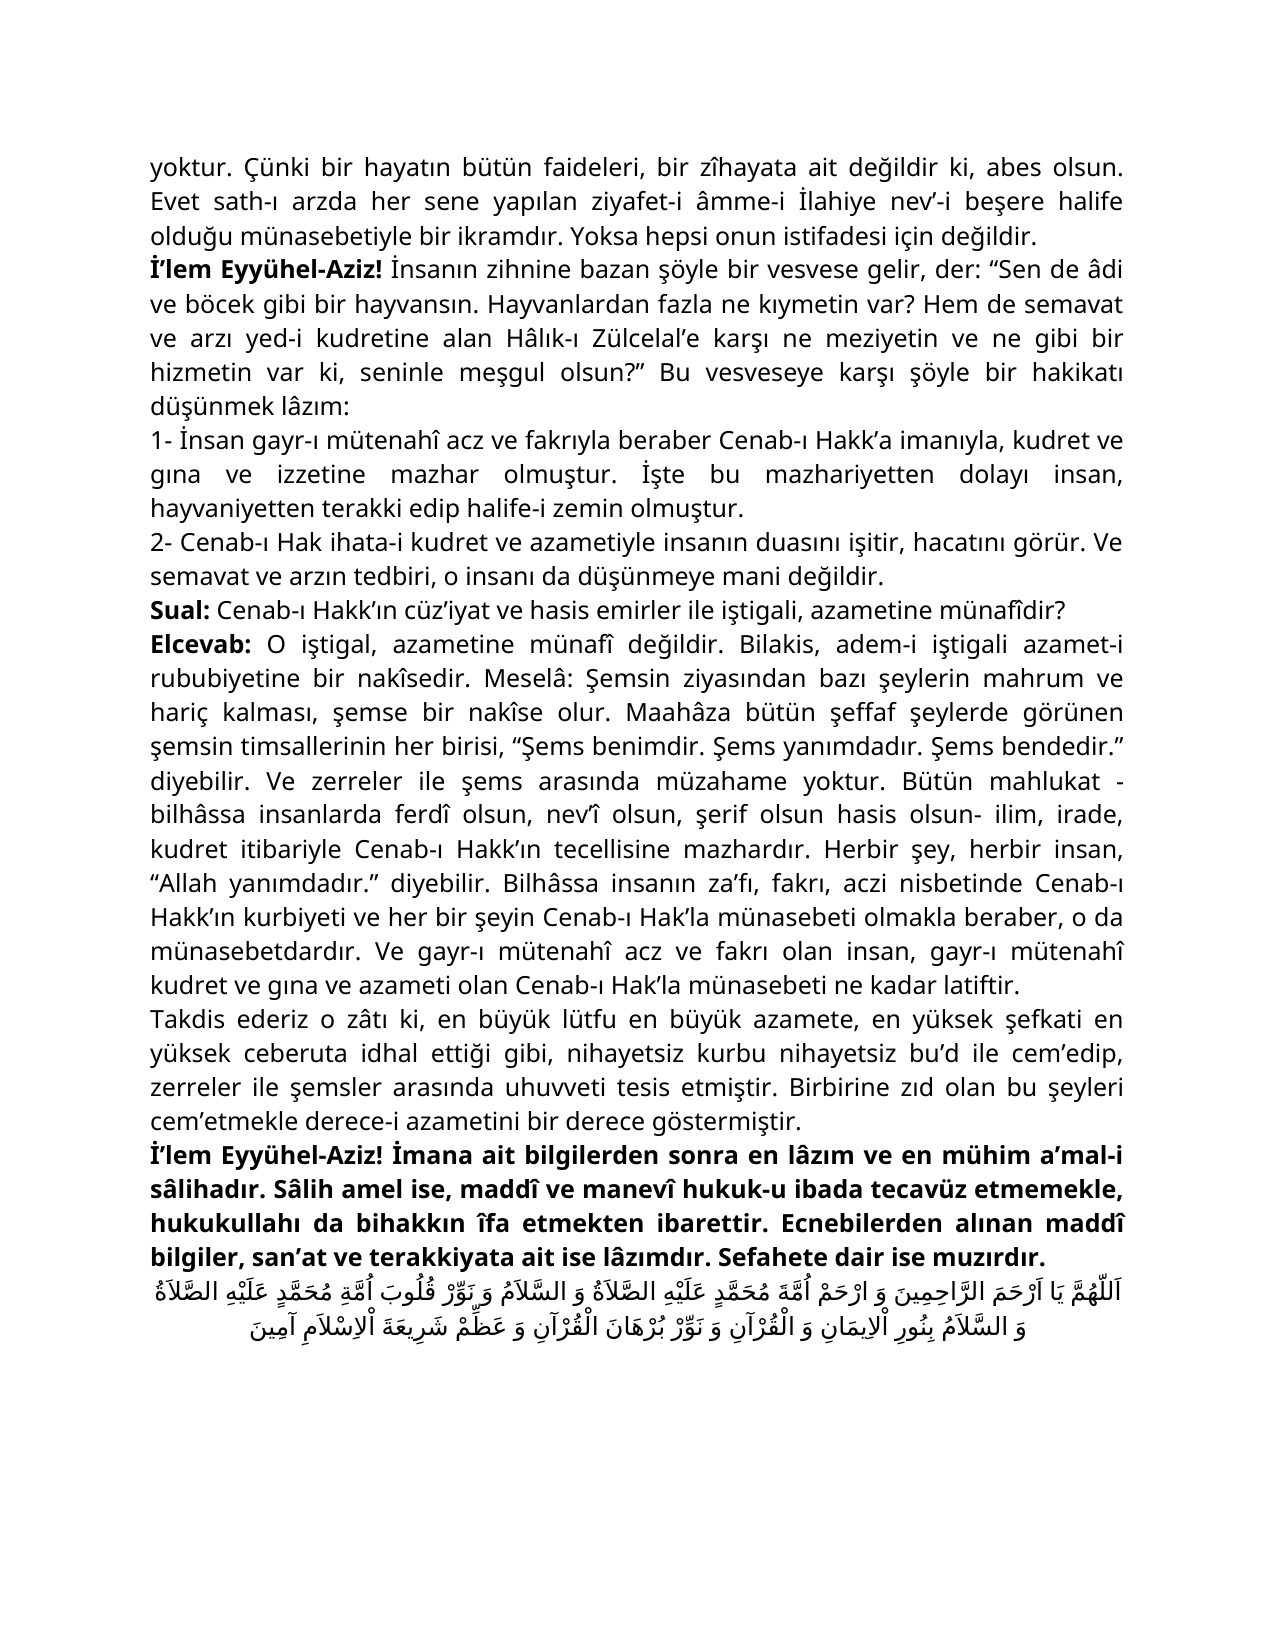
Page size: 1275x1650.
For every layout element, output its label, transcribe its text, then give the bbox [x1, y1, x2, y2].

text Elcevab: O iştigal, azametine münafî değildir. Bilakis, adem-i iştigali azamet-i rububiyetine bir nakîsedir. Meselâ: Şemsin ziyasından bazı şeylerin mahrum ve hariç kalması, şemse bir nakîse olur. Maahâza bütün şeffaf şeylerde görünen şemsin timsallerinin her birisi, “Şems benimdir. Şems yanımdadır. Şems bendedir.” diyebilir. Ve zerreler ile şems arasında müzahame yoktur. Bütün mahlukat -bilhâssa insanlarda ferdî olsun, nev’î olsun, şerif olsun hasis olsun- ilim, irade, kudret itibariyle Cenab-ı Hakk’ın tecellisine mazhardır. Herbir şey, herbir insan, “Allah yanımdadır.” diyebilir. Bilhâssa insanın za’fı, fakrı, aczi nisbetinde Cenab-ı Hakk’ın kurbiyeti ve her bir şeyin Cenab-ı Hak’la münasebeti olmakla beraber, o da münasebetdardır. Ve gayr-ı mütenahî acz ve fakrı olan insan, gayr-ı mütenahî kudret ve gına ve azameti olan Cenab-ı Hak’la münasebeti ne kadar latiftir. [150, 627, 1125, 1002]
text İ’lem Eyyühel-Aziz! İmana ait bilgilerden sonra en lâzım ve en mühim a’mal-i sâlihadır. Sâlih amel ise, maddî ve manevî hukuk-u ibada tecavüz etmemekle, hukukullahı da bihakkın îfa etmekten ibarettir. Ecnebilerden alınan maddî bilgiler, san’at ve terakkiyata ait ise lâzımdır. Sefahete dair ise muzırdır. [150, 1138, 1125, 1274]
text İ’lem Eyyühel-Aziz! İnsanın zihnine bazan şöyle bir vesvese gelir, der: “Sen de âdi ve böcek gibi bir hayvansın. Hayvanlardan fazla ne kıymetin var? Hem de semavat ve arzı yed-i kudretine alan Hâlık-ı Zülcelal’e karşı ne meziyetin ve ne gibi bir hizmetin var ki, seninle meşgul olsun?” Bu vesveseye karşı şöyle bir hakikatı düşünmek lâzım: [150, 252, 1125, 422]
text Sual: Cenab-ı Hakk’ın cüz’iyat ve hasis emirler ile iştigali, azametine münafîdir? [150, 593, 1125, 627]
text yoktur. Çünki bir hayatın bütün faideleri, bir zîhayata ait değildir ki, abes olsun. Evet sath-ı arzda her sene yapılan ziyafet-i âmme-i İlahiye nev’-i beşere halife olduğu münasebetiyle bir ikramdır. Yoksa hepsi onun istifadesi için değildir. [150, 150, 1125, 252]
text 2- Cenab-ı Hak ihata-i kudret ve azametiyle insanın duasını işitir, hacatını görür. Ve semavat ve arzın tedbiri, o insanı da düşünmeye mani değildir. [150, 525, 1125, 593]
text 1- İnsan gayr-ı mütenahî acz ve fakrıyla beraber Cenab-ı Hakk’a imanıyla, kudret ve gına ve izzetine mazhar olmuştur. İşte bu mazhariyetten dolayı insan, hayvaniyetten terakki edip halife-i zemin olmuştur. [150, 422, 1125, 525]
text Takdis ederiz o zâtı ki, en büyük lütfu en büyük azamete, en yüksek şefkati en yüksek ceberuta idhal ettiği gibi, nihayetsiz kurbu nihayetsiz bu’d ile cem’edip, zerreler ile şemsler arasında uhuvveti tesis etmiştir. Birbirine zıd olan bu şeyleri cem’etmekle derece-i azametini bir derece göstermiştir. [150, 1002, 1125, 1138]
text اَللّهُمَّ يَا اَرْحَمَ الرَّاحِمِينَ وَ ارْحَمْ اُمَّةَ مُحَمَّدٍ عَلَيْهِ الصَّلاَةُ وَ السَّلاَمُ وَ نَوِّرْ قُلُوبَ اُمَّةِ مُحَمَّدٍ عَلَيْهِ الصَّلاَةُ وَ السَّلاَمُ بِنُورِ اْلاِيمَانِ وَ الْقُرْآنِ وَ نَوِّرْ بُرْهَانَ الْقُرْآنِ وَ عَظِّمْ شَرِيعَةَ اْلاِسْلاَمِ آمِينَ [150, 1274, 1125, 1342]
